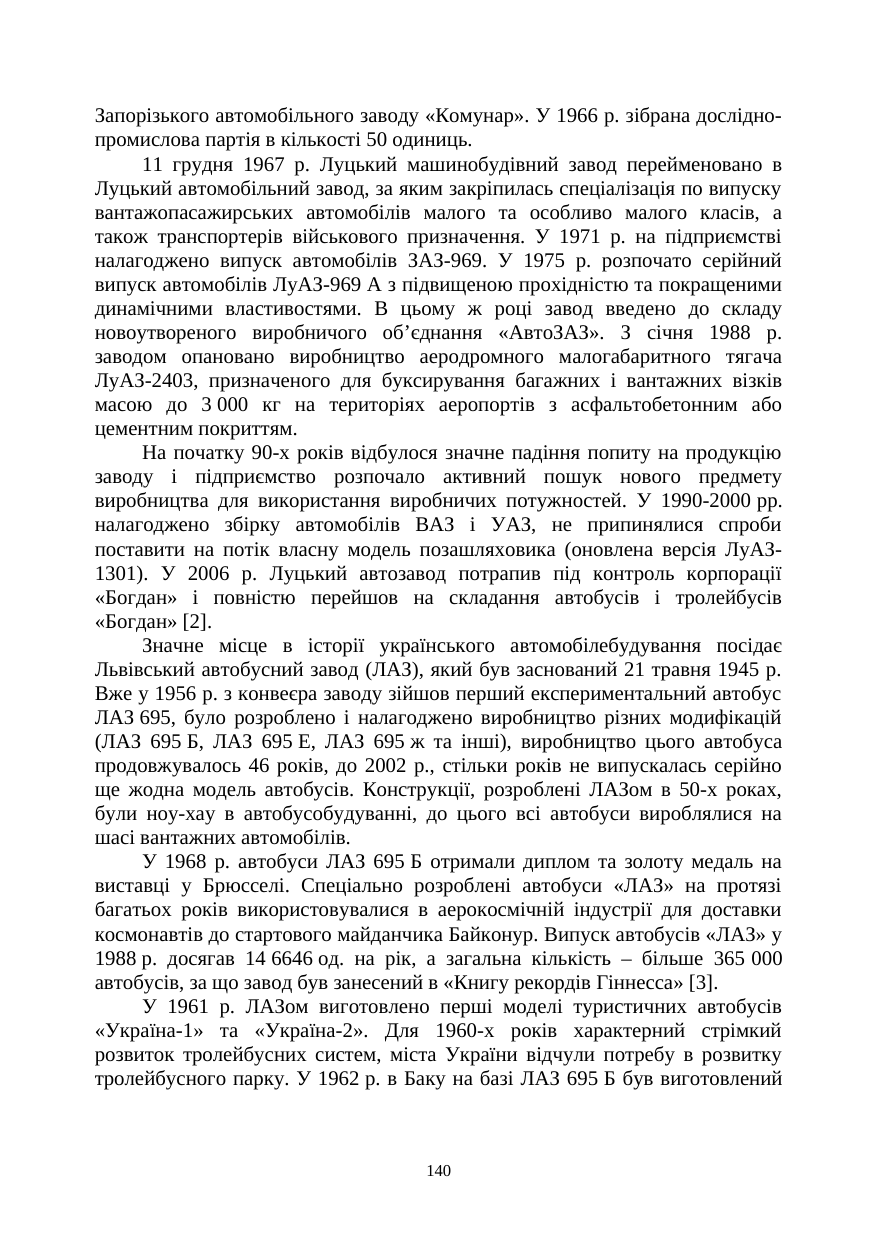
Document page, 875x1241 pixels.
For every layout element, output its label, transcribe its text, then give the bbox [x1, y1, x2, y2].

text У 1968 р. автобуси ЛАЗ 695 Б отримали диплом та золоту медаль на виставці у Брюсселі. Спеціально розроблені автобуси «ЛАЗ» на протязі багатьох років використовувалися в аерокосмічній індустрії для доставки космонавтів до стартового майданчика Байконур. Випуск автобусів «ЛАЗ» у 1988 р. досягав 14 6646 од. на рік, а загальна кількість – більше 365 000 автобусів, за що завод був занесений в «Книгу рекордів Гіннесса» [3]. [94, 849, 782, 994]
text Значне місце в історії українського автомобілебудування посідає Львівський автобусний завод (ЛАЗ), який був заснований 21 травня 1945 р. Вже у 1956 р. з конвеєра заводу зійшов перший експериментальний автобус ЛАЗ 695, було розроблено і налагоджено виробництво різних модифікацій (ЛАЗ 695 Б, ЛАЗ 695 Е, ЛАЗ 695 ж та інші), виробництво цього автобуса продовжувалось 46 років, до 2002 р., стільки років не випускалась серійно ще жодна модель автобусів. Конструкції, розроблені ЛАЗом в 50-х роках, були ноу-хау в автобусобудуванні, до цього всі автобуси вироблялися на шасі вантажних автомобілів. [94, 633, 782, 849]
text Запорізького автомобільного заводу «Комунар». У 1966 р. зібрана дослідно-промислова партія в кількості 50 одиниць. [94, 103, 782, 151]
text 11 грудня 1967 р. Луцький машинобудівний завод перейменовано в Луцький автомобільний завод, за яким закріпилась спеціалізація по випуску вантажопасажирських автомобілів малого та особливо малого класів, а також транспортерів військового призначення. У 1971 р. на підприємстві налагоджено випуск автомобілів ЗАЗ-969. У 1975 р. розпочато серійний випуск автомобілів ЛуАЗ-969 А з підвищеною прохідністю та покращеними динамічними властивостями. В цьому ж році завод введено до складу новоутвореного виробничого об’єднання «АвтоЗАЗ». З січня 1988 р. заводом опановано виробництво аеродромного малогабаритного тягача ЛуАЗ-2403, призначеного для буксирування багажних і вантажних візків масою до 3 000 кг на територіях аеропортів з асфальтобетонним або цементним покриттям. [94, 151, 782, 440]
text На початку 90-х років відбулося значне падіння попиту на продукцію заводу і підприємство розпочало активний пошук нового предмету виробництва для використання виробничих потужностей. У 1990-2000 рр. налагоджено збірку автомобілів ВАЗ і УАЗ, не припинялися спроби поставити на потік власну модель позашляховика (оновлена версія ЛуАЗ-1301). У 2006 р. Луцький автозавод потрапив під контроль корпорації «Богдан» і повністю перейшов на складання автобусів і тролейбусів «Богдан» [2]. [94, 440, 782, 633]
text У 1961 р. ЛАЗом виготовлено перші моделі туристичних автобусів «Україна-1» та «Україна-2». Для 1960-х років характерний стрімкий розвиток тролейбусних систем, міста України відчули потребу в розвитку тролейбусного парку. У 1962 р. в Баку на базі ЛАЗ 695 Б був виготовлений [94, 994, 782, 1090]
